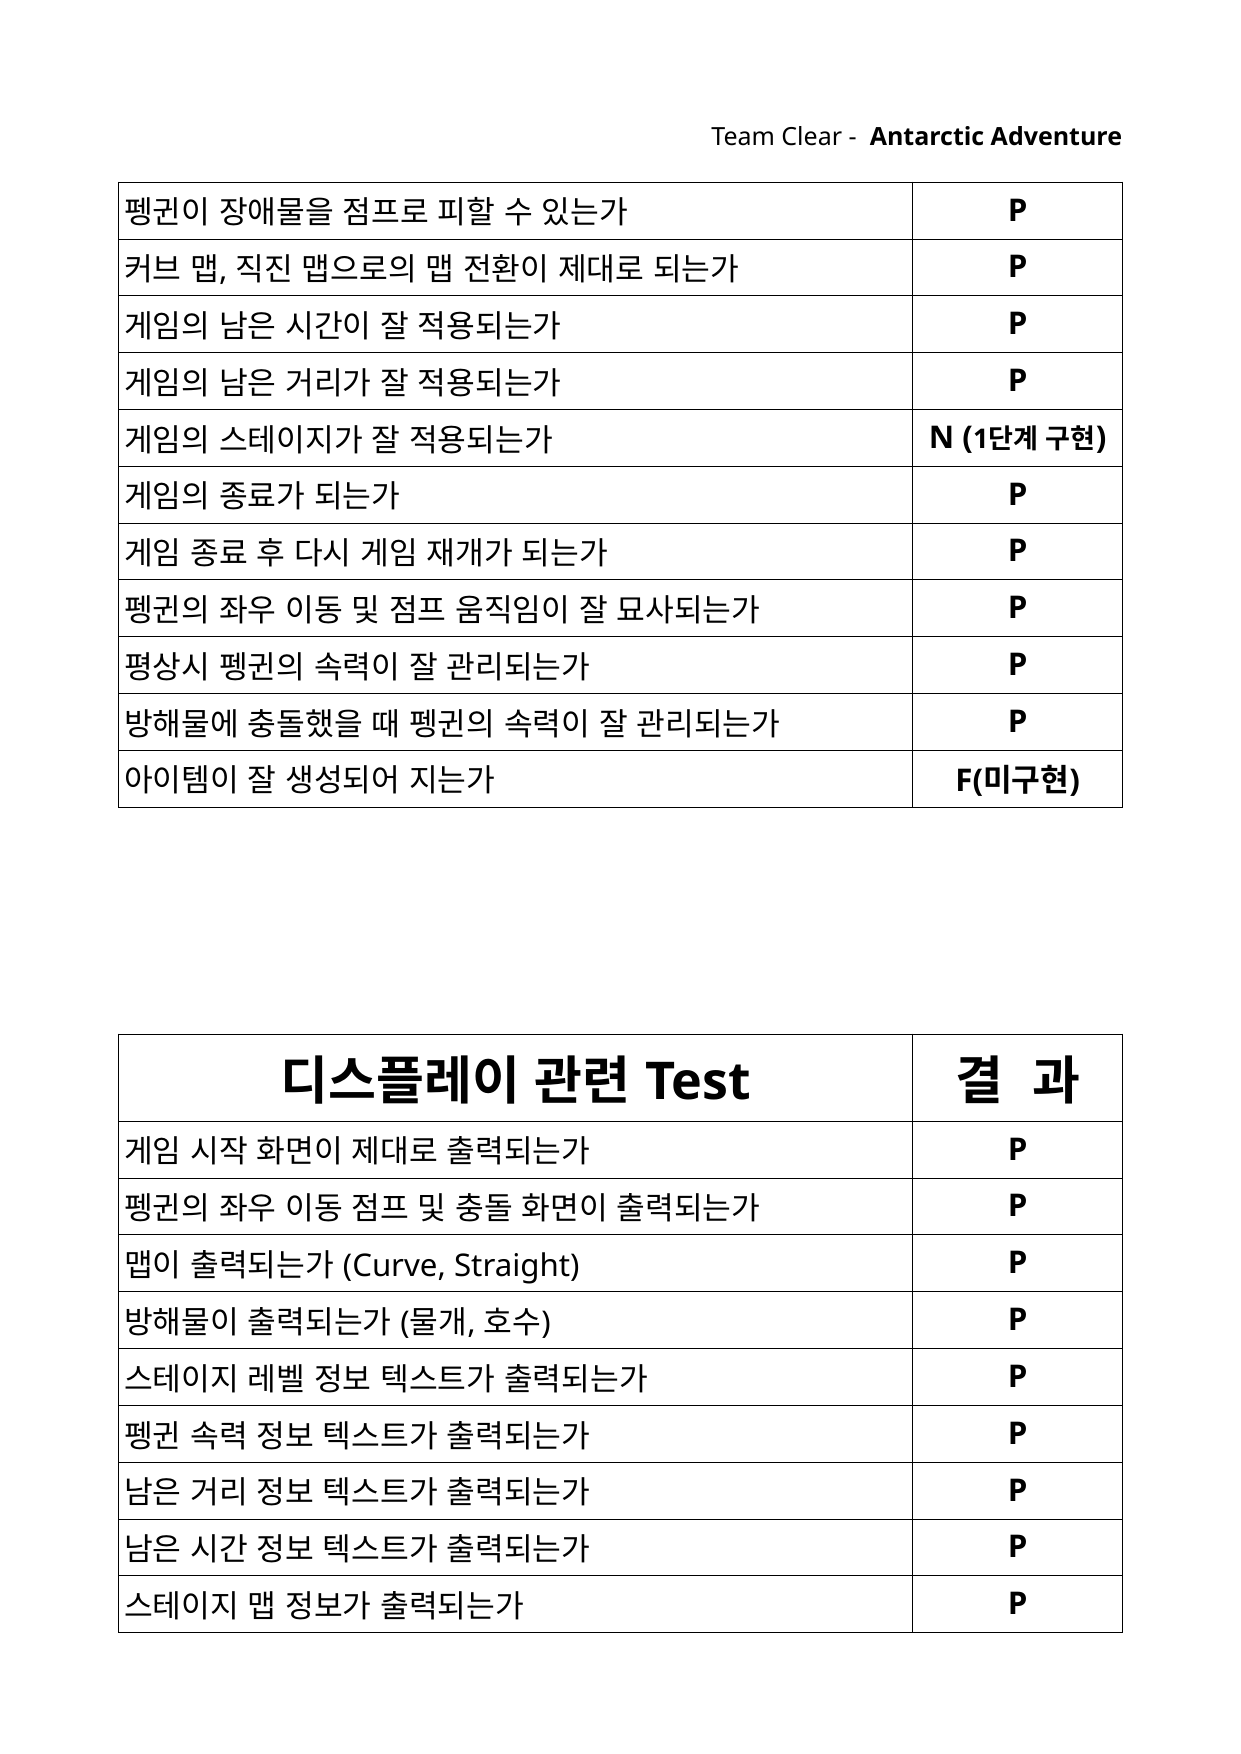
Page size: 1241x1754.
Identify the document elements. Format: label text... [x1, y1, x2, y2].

table_header 결 과 [913, 1035, 1122, 1121]
table_cell P [913, 296, 1122, 352]
table_cell 게임 종료 후 다시 게임 재개가 되는가 [119, 524, 912, 579]
table_cell 맵이 출력되는가 (Curve, Straight) [119, 1235, 912, 1291]
table_cell 펭귄의 좌우 이동 점프 및 충돌 화면이 출력되는가 [119, 1179, 912, 1234]
table_cell 방해물이 출력되는가 (물개, 호수) [119, 1292, 912, 1348]
table_cell P [913, 353, 1122, 409]
table_cell 게임의 스테이지가 잘 적용되는가 [119, 410, 912, 466]
table_cell 평상시 펭귄의 속력이 잘 관리되는가 [119, 637, 912, 693]
table_cell F(미구현) [913, 751, 1122, 807]
table_cell P [913, 1463, 1122, 1518]
table_cell P [913, 1235, 1122, 1291]
table_cell P [913, 580, 1122, 636]
table_cell P [913, 1292, 1122, 1348]
table_cell P [913, 1349, 1122, 1405]
table_cell P [913, 1406, 1122, 1462]
table_header 디스플레이 관련 Test [119, 1035, 912, 1121]
table_cell P [913, 1122, 1122, 1177]
table_cell 커브 맵, 직진 맵으로의 맵 전환이 제대로 되는가 [119, 240, 912, 295]
table_cell 스테이지 레벨 정보 텍스트가 출력되는가 [119, 1349, 912, 1405]
table_cell 방해물에 충돌했을 때 펭귄의 속력이 잘 관리되는가 [119, 694, 912, 749]
table_cell P [913, 524, 1122, 579]
table_cell 남은 시간 정보 텍스트가 출력되는가 [119, 1520, 912, 1575]
table_cell 아이템이 잘 생성되어 지는가 [119, 751, 912, 807]
table_cell 펭귄이 장애물을 점프로 피할 수 있는가 [119, 183, 912, 238]
table_cell 스테이지 맵 정보가 출력되는가 [119, 1576, 912, 1632]
table_cell P [913, 467, 1122, 522]
table_cell 게임의 남은 시간이 잘 적용되는가 [119, 296, 912, 352]
table_cell P [913, 240, 1122, 295]
table_cell P [913, 1576, 1122, 1632]
table_cell P [913, 694, 1122, 749]
table_cell 펭귄의 좌우 이동 및 점프 움직임이 잘 묘사되는가 [119, 580, 912, 636]
table_cell 게임 시작 화면이 제대로 출력되는가 [119, 1122, 912, 1177]
table_cell 게임의 종료가 되는가 [119, 467, 912, 522]
table_cell P [913, 1179, 1122, 1234]
table_cell P [913, 637, 1122, 693]
table_cell P [913, 183, 1122, 238]
table_cell 남은 거리 정보 텍스트가 출력되는가 [119, 1463, 912, 1518]
table_cell 게임의 남은 거리가 잘 적용되는가 [119, 353, 912, 409]
table_cell P [913, 1520, 1122, 1575]
table_cell N (1단계 구현) [913, 410, 1122, 466]
table_cell 펭귄 속력 정보 텍스트가 출력되는가 [119, 1406, 912, 1462]
